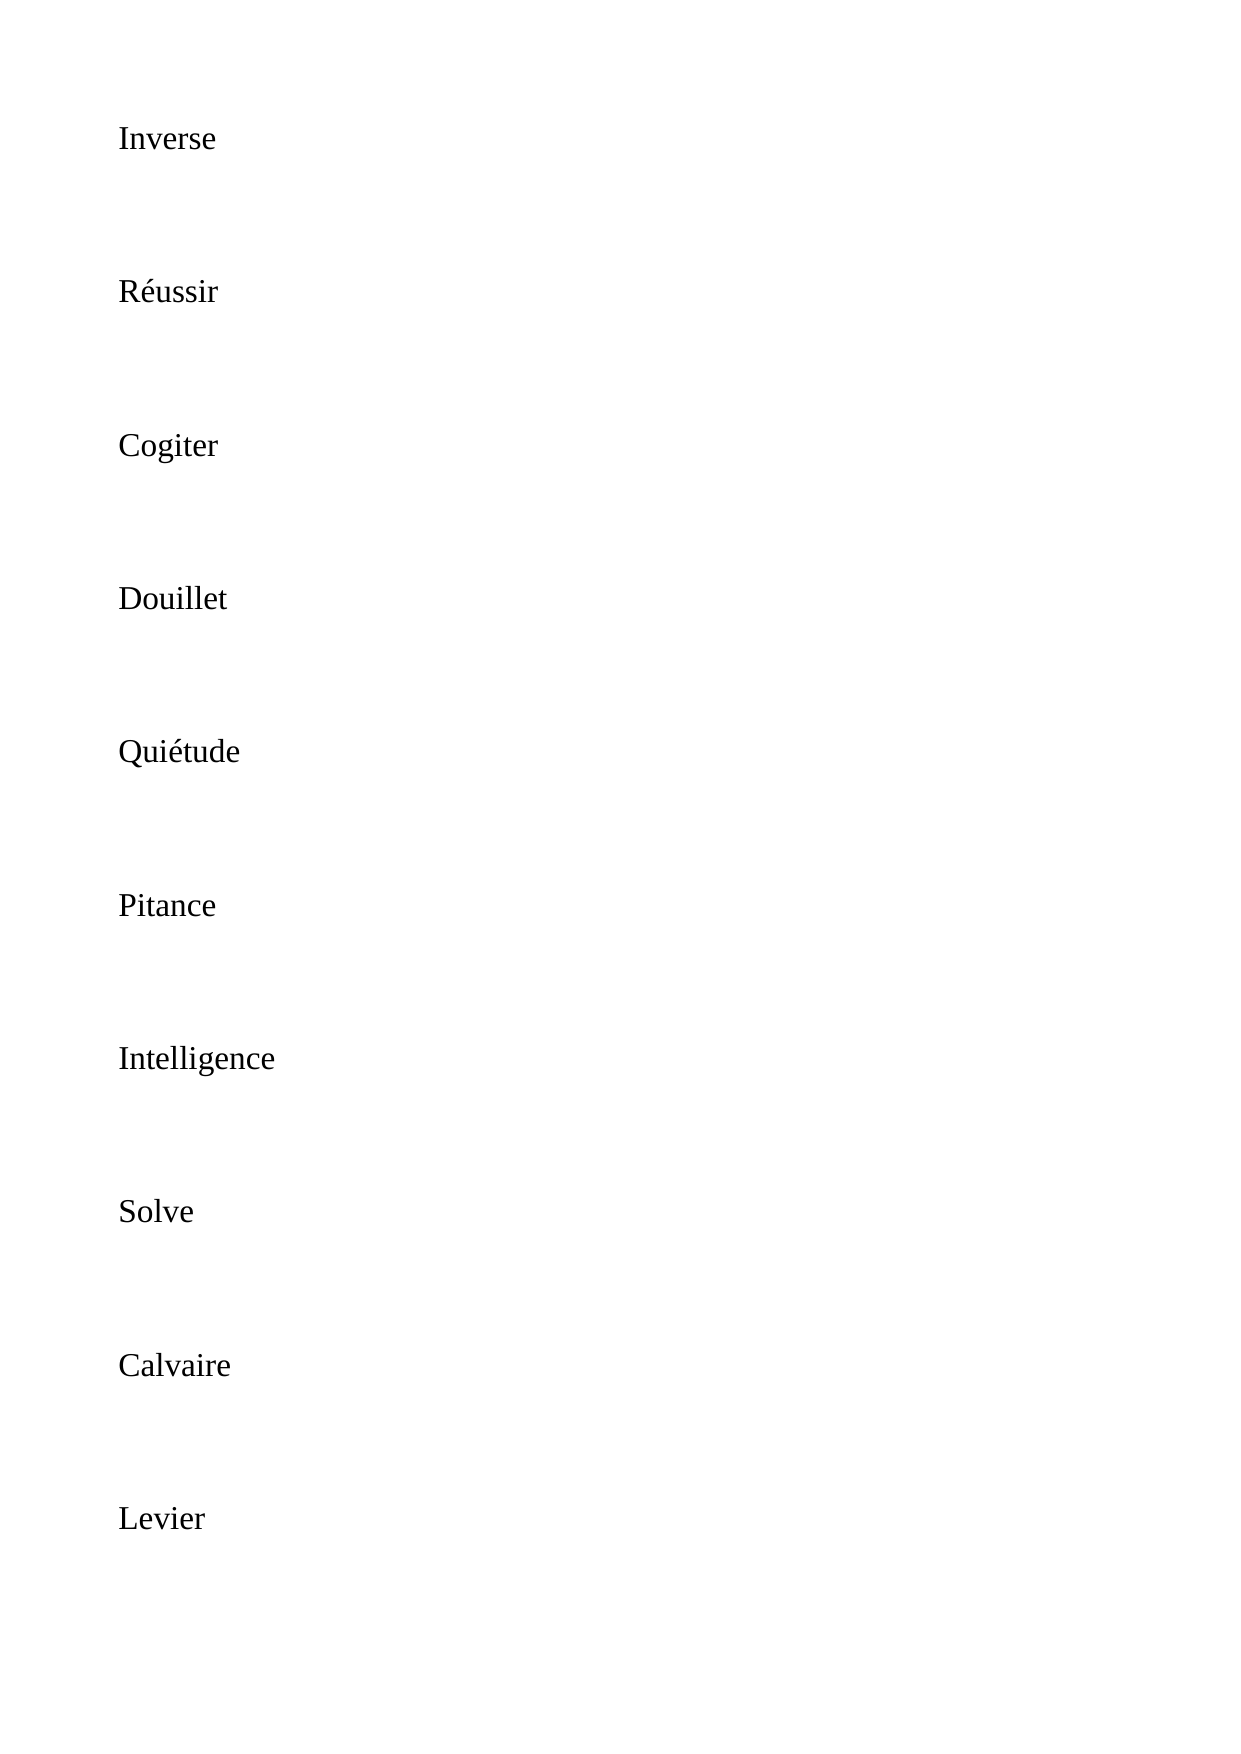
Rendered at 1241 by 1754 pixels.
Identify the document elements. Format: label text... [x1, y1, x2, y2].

text Douillet [118, 578, 1122, 616]
text Solve [118, 1191, 1122, 1230]
text Quiétude [118, 731, 1122, 770]
text Pitance [118, 885, 1122, 923]
text Intelligence [118, 1038, 1122, 1076]
text Inverse [118, 118, 1122, 156]
text Levier [118, 1498, 1122, 1536]
text Réussir [118, 271, 1122, 310]
text Cogiter [118, 425, 1122, 463]
text Calvaire [118, 1345, 1122, 1383]
